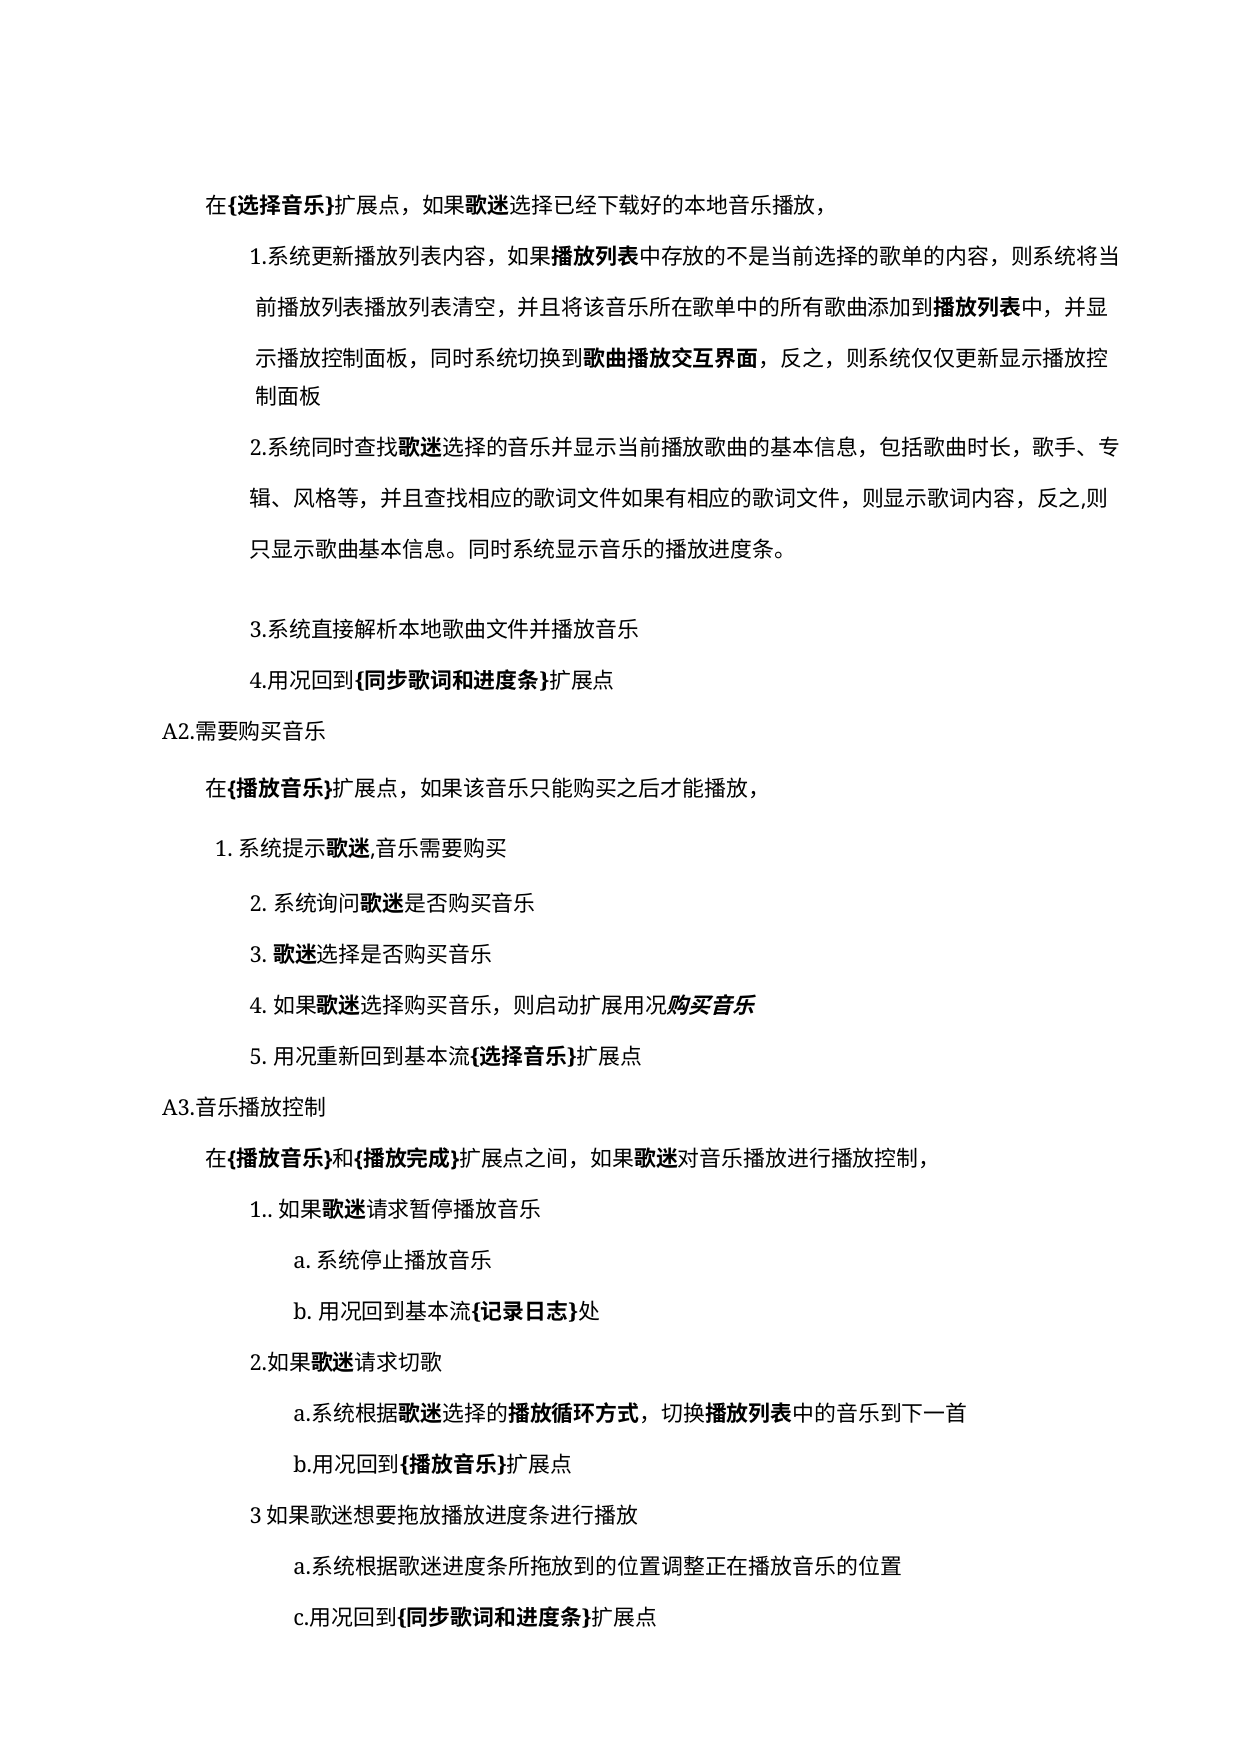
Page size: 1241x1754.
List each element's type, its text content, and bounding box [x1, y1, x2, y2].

text A2.需要购买音乐 [118, 714, 1122, 746]
text 2.如果歌迷请求切歌 [118, 1345, 1122, 1377]
text 在{选择音乐}扩展点，如果歌迷选择已经下载好的本地音乐播放， [118, 188, 1122, 219]
text 辑、风格等，并且查找相应的歌词文件如果有相应的歌词文件，则显示歌词内容，反之,则 [118, 481, 1122, 513]
text 前播放列表播放列表清空，并且将该音乐所在歌单中的所有歌曲添加到播放列表中，并显 [118, 290, 1122, 321]
text a. 系统停止播放音乐 [118, 1243, 1122, 1275]
text 只显示歌曲基本信息。同时系统显示音乐的播放进度条。 [118, 532, 1122, 564]
text 1.. 如果歌迷请求暂停播放音乐 [118, 1192, 1122, 1224]
text 1. 系统提示歌迷,音乐需要购买 [118, 825, 1122, 865]
text 3.系统直接解析本地歌曲文件并播放音乐 [118, 612, 1122, 643]
text 在{播放音乐}和{播放完成}扩展点之间，如果歌迷对音乐播放进行播放控制， [118, 1141, 1122, 1173]
text c.用况回到{同步歌词和进度条}扩展点 [118, 1600, 1122, 1632]
text b. 用况回到基本流{记录日志}处 [118, 1294, 1122, 1326]
text 2. 系统询问歌迷是否购买音乐 [118, 886, 1122, 918]
text 5. 用况重新回到基本流{选择音乐}扩展点 [118, 1039, 1122, 1071]
text 在{播放音乐}扩展点，如果该音乐只能购买之后才能播放， [118, 765, 1122, 804]
text 1.系统更新播放列表内容，如果播放列表中存放的不是当前选择的歌单的内容，则系统将当 [118, 239, 1122, 270]
text 3. 歌迷选择是否购买音乐 [118, 937, 1122, 969]
text 4.用况回到{同步歌词和进度条}扩展点 [118, 663, 1122, 694]
text 2.系统同时查找歌迷选择的音乐并显示当前播放歌曲的基本信息，包括歌曲时长，歌手、专 [118, 430, 1122, 462]
text a.系统根据歌迷选择的播放循环方式，切换播放列表中的音乐到下一首 [118, 1396, 1122, 1428]
text A3.音乐播放控制 [118, 1090, 1122, 1122]
text 示播放控制面板，同时系统切换到歌曲播放交互界面，反之，则系统仅仅更新显示播放控 制面板 [118, 341, 1122, 411]
text 4. 如果歌迷选择购买音乐，则启动扩展用况购买音乐 [118, 988, 1122, 1020]
text b.用况回到{播放音乐}扩展点 [118, 1447, 1122, 1479]
text 3如果歌迷想要拖放播放进度条进行播放 [118, 1498, 1122, 1530]
text a.系统根据歌迷进度条所拖放到的位置调整正在播放音乐的位置 [118, 1549, 1122, 1581]
